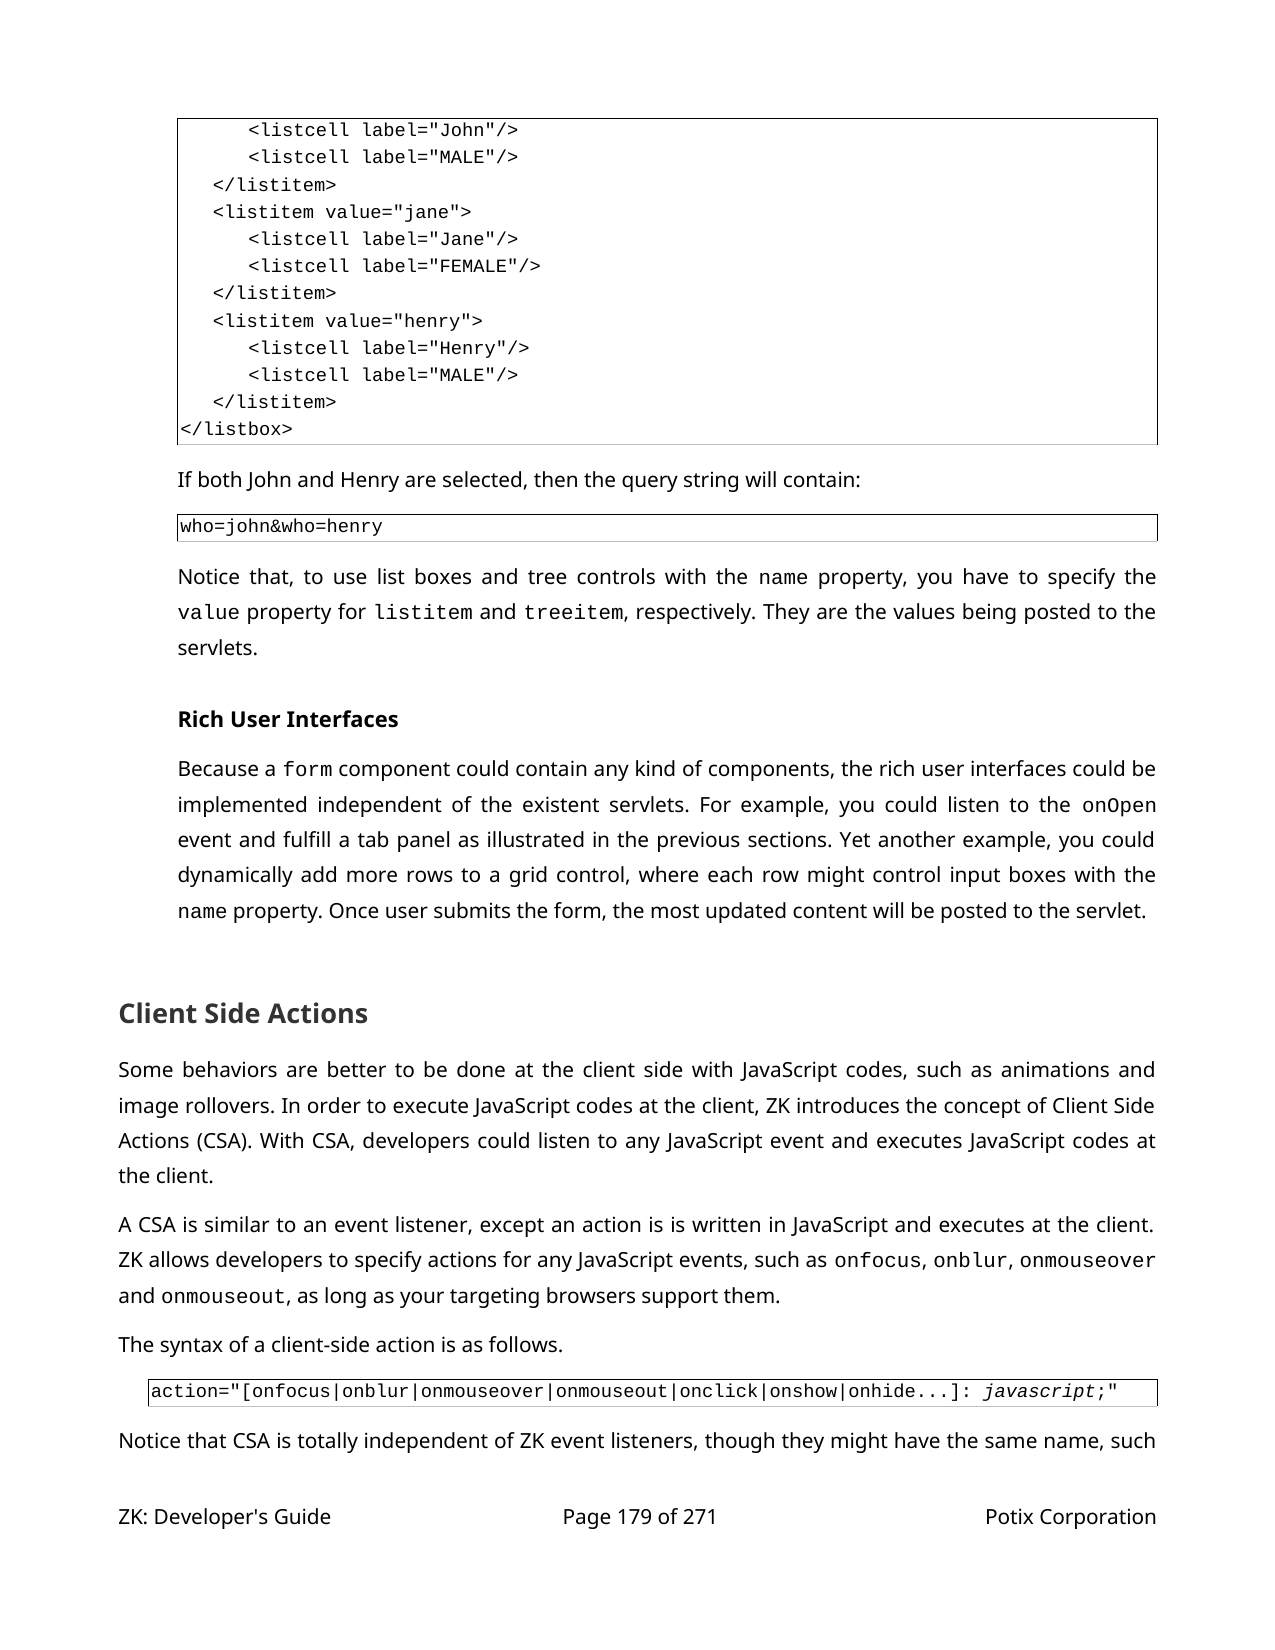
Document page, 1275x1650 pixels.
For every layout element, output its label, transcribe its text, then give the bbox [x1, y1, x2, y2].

text who=john&who=henry [178, 515, 1157, 541]
text </listbox> [178, 417, 1157, 444]
text </listitem> [178, 390, 1157, 414]
text <listcell label="FEMALE"/> [178, 254, 1157, 278]
text action="[onfocus|onblur|onmouseover|onmouseout|onclick|onshow|onhide...]: javascript;" [149, 1380, 1157, 1406]
text Some behaviors are better to be done at the client side with JavaScript codes, such as animations and image rollovers. In order to execute JavaScript codes at the client, ZK introduces the concept of Client Side Actions (CSA). With CSA, developers could listen to any JavaScript event and executes JavaScript codes at the client. [118, 1056, 1157, 1189]
text <listcell label="MALE"/> [178, 363, 1157, 387]
text </listitem> [178, 281, 1157, 306]
text <listitem value="henry"> [178, 308, 1157, 333]
text </listitem> [178, 172, 1157, 197]
text The syntax of a client-side action is as follows. [118, 1330, 1157, 1358]
text <listcell label="Henry"/> [178, 336, 1157, 360]
text <listcell label="John"/> [178, 119, 1157, 142]
subtitle Client Side Actions [118, 995, 1157, 1032]
text Because a form component could contain any kind of components, the rich user interfaces could be implemented independent of the existent servlets. For example, you could listen to the onOpen event and fulfill a tab panel as illustrated in the previous sections. Yet another example, you could dynamically add more rows to a grid control, where each row might control input boxes with the name property. Once user submits the form, the most updated content will be posted to the servlet. [177, 754, 1157, 924]
text If both John and Henry are selected, then the query string will contain: [177, 465, 1157, 493]
text Notice that CSA is totally independent of ZK event listeners, though they might have the same name, such [118, 1427, 1157, 1455]
text <listcell label="MALE"/> [178, 145, 1157, 169]
subtitle Rich User Interfaces [177, 704, 1157, 734]
text A CSA is similar to an event listener, except an action is is written in JavaScript and executes at the client. ZK allows developers to specify actions for any JavaScript events, such as onfocus, onblur, onmouseover and onmouseout, as long as your targeting browsers support them. [118, 1210, 1157, 1309]
text <listitem value="jane"> [178, 200, 1157, 224]
text <listcell label="Jane"/> [178, 227, 1157, 251]
text Notice that, to use list boxes and tree controls with the name property, you have to specify the value property for listitem and treeitem, respectively. They are the values being posted to the servlets. [177, 562, 1157, 661]
